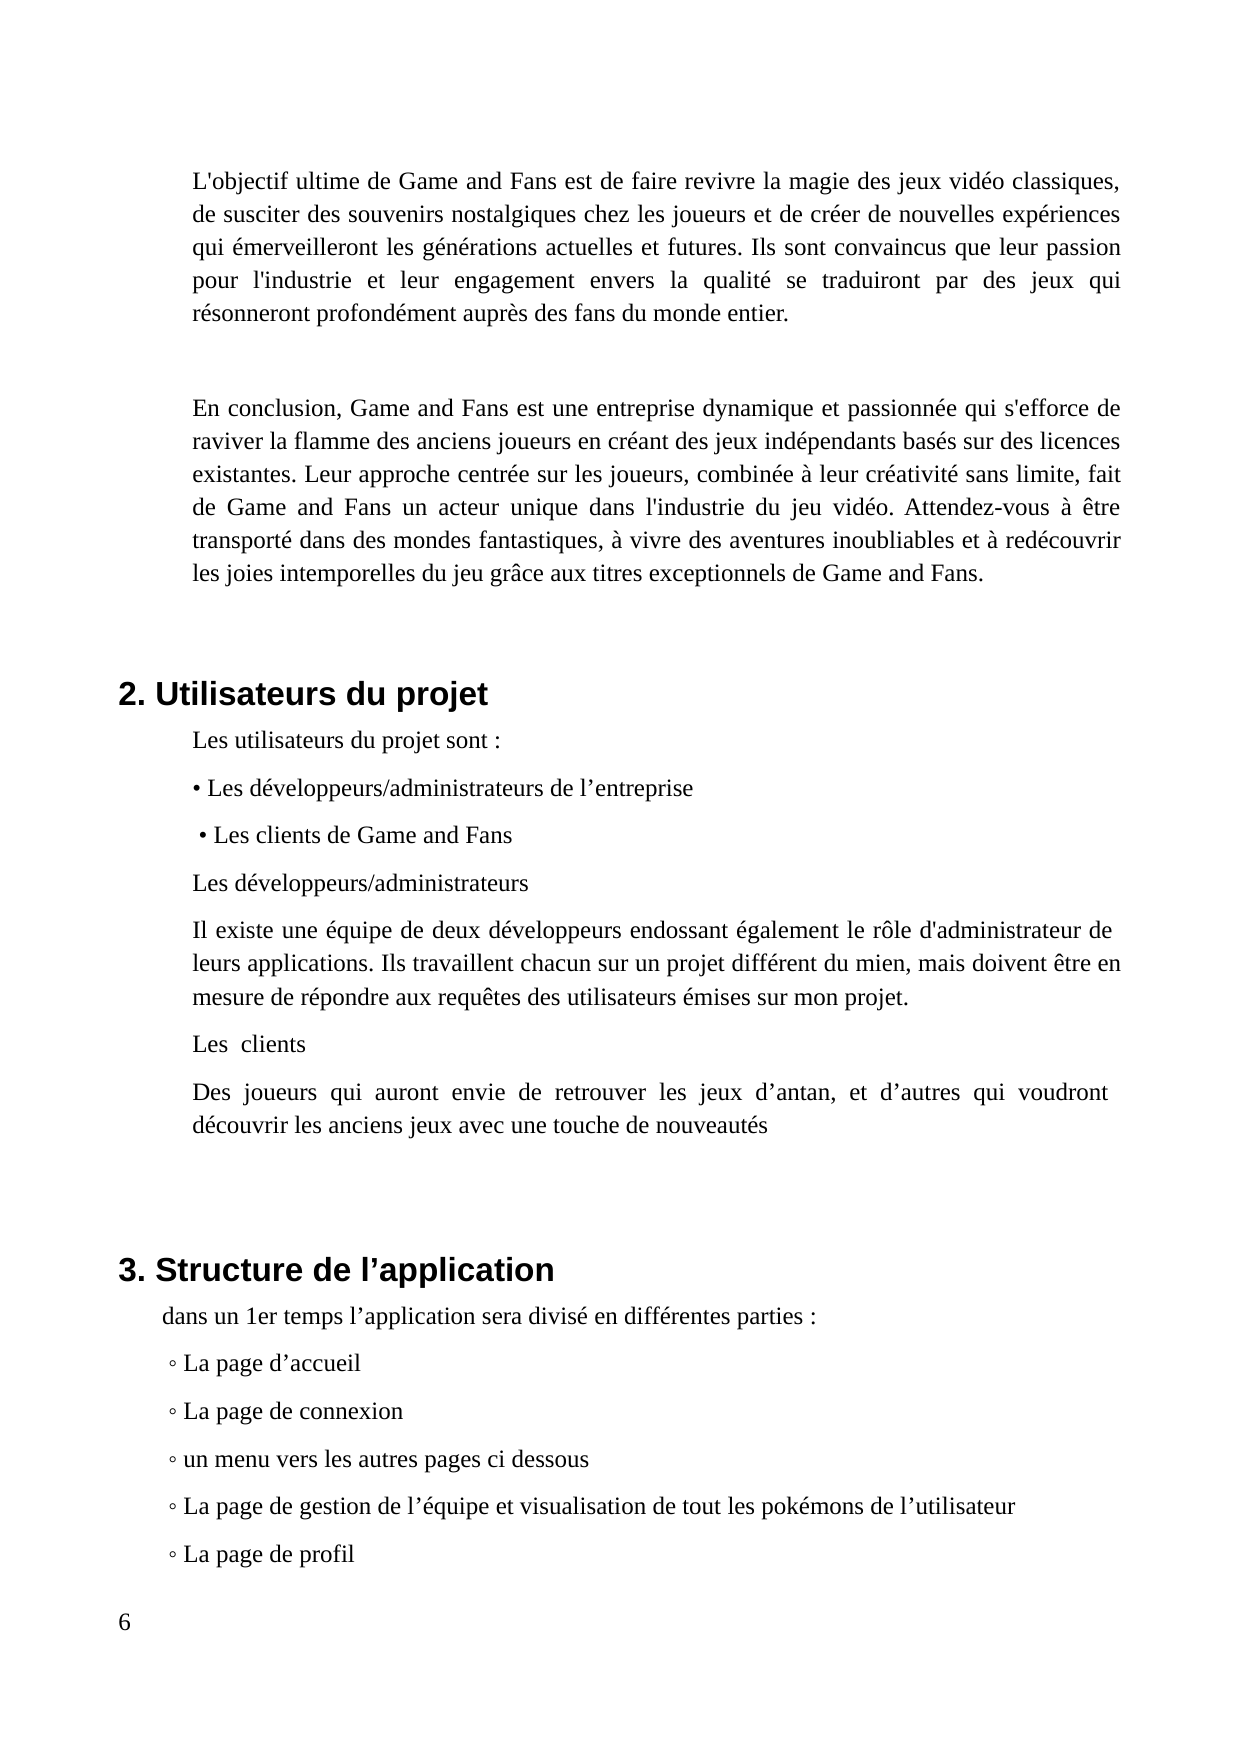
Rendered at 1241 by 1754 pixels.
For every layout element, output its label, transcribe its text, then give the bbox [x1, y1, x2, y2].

text Les développeurs/administrateurs [118, 868, 1122, 897]
subtitle 2. Utilisateurs du projet [118, 674, 1122, 713]
text • Les clients de Game and Fans [118, 820, 1122, 849]
text ◦ La page d’accueil [118, 1348, 1122, 1377]
text Des joueurs qui auront envie de retrouver les jeux d’antan, et d’autres qui voudront découvrir les anciens jeux avec une touche de nouveautés [118, 1077, 1122, 1138]
subtitle 3. Structure de l’application [118, 1250, 1122, 1288]
text L'objectif ultime de Game and Fans est de faire revivre la magie des jeux vidéo classiques, de susciter des souvenirs nostalgiques chez les joueurs et de créer de nouvelles expériences qui émerveilleront les générations actuelles et futures. Ils sont convaincus que leur passion pour l'industrie et leur engagement envers la qualité se traduiront par des jeux qui résonneront profondément auprès des fans du monde entier. [192, 166, 1122, 327]
text ◦ La page de connexion [118, 1396, 1122, 1425]
text Les utilisateurs du projet sont : [118, 725, 1122, 754]
text ◦ La page de profil [118, 1539, 1122, 1568]
text ◦ un menu vers les autres pages ci dessous [118, 1444, 1122, 1472]
text dans un 1er temps l’application sera divisé en différentes parties : [118, 1301, 1122, 1330]
text Il existe une équipe de deux développeurs endossant également le rôle d'administrateur de leurs applications. Ils travaillent chacun sur un projet différent du mien, mais doivent être en mesure de répondre aux requêtes des utilisateurs émises sur mon projet. [118, 916, 1122, 1010]
text Les clients [118, 1029, 1122, 1058]
text En conclusion, Game and Fans est une entreprise dynamique et passionnée qui s'efforce de raviver la flamme des anciens joueurs en créant des jeux indépendants basés sur des licences existantes. Leur approche centrée sur les joueurs, combinée à leur créativité sans limite, fait de Game and Fans un acteur unique dans l'industrie du jeu vidéo. Attendez-vous à être transporté dans des mondes fantastiques, à vivre des aventures inoubliables et à redécouvrir les joies intemporelles du jeu grâce aux titres exceptionnels de Game and Fans. [192, 393, 1122, 587]
text ◦ La page de gestion de l’équipe et visualisation de tout les pokémons de l’utilisateur [118, 1491, 1122, 1520]
text • Les développeurs/administrateurs de l’entreprise [118, 773, 1122, 801]
